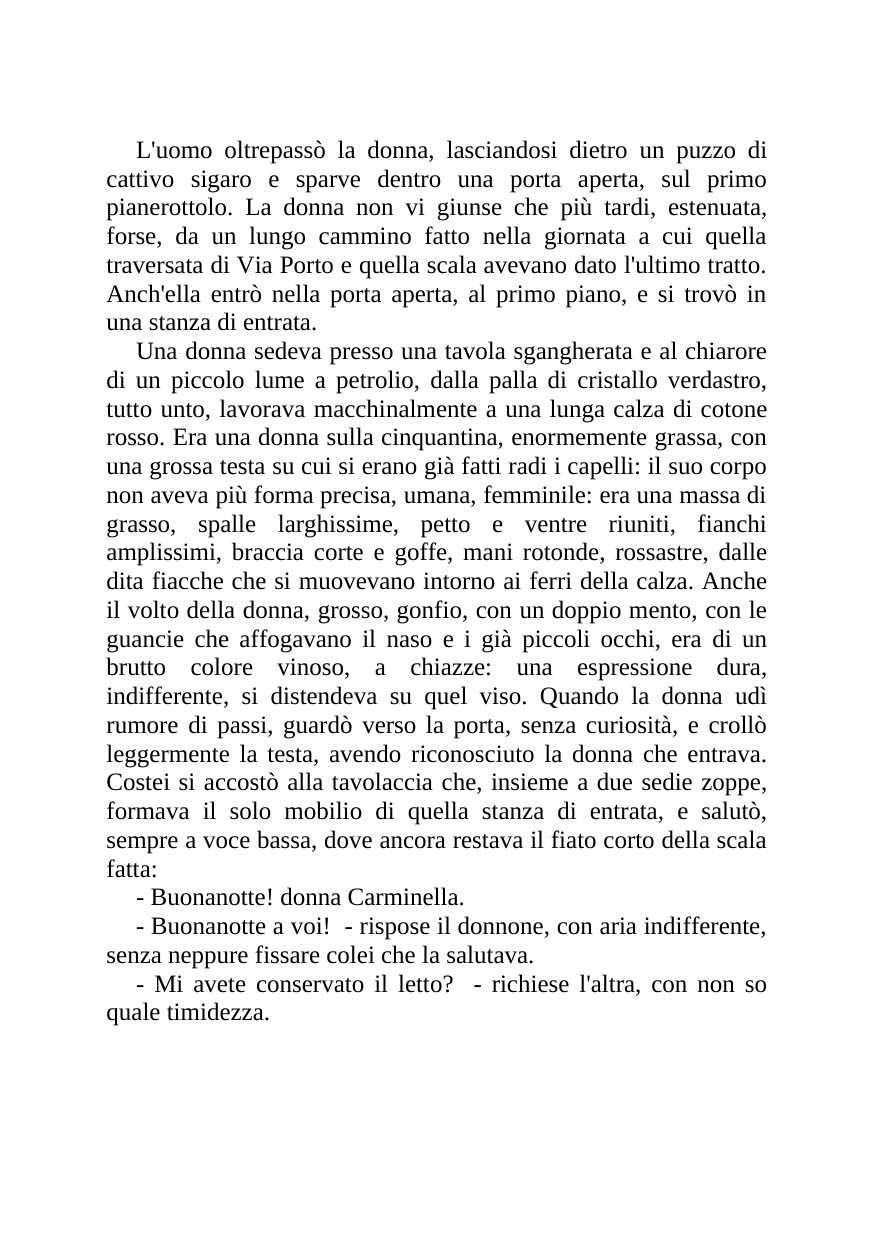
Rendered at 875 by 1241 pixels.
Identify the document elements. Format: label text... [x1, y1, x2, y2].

text - Mi avete conservato il letto? - richiese l'altra, con non so quale timidezza. [106, 969, 768, 1026]
text - Buonanotte a voi! - rispose il donnone, con aria indifferente, senza neppure fissare colei che la salutava. [106, 911, 768, 969]
text L'uomo oltrepassò la donna, lasciandosi dietro un puzzo di cattivo sigaro e sparve dentro una porta aperta, sul primo pianerottolo. La donna non vi giunse che più tardi, estenuata, forse, da un lungo cammino fatto nella giornata a cui quella traversata di Via Porto e quella scala avevano dato l'ultimo tratto. Anch'ella entrò nella porta aperta, al primo piano, e si trovò in una stanza di entrata. [106, 135, 768, 336]
text Una donna sedeva presso una tavola sgangherata e al chiarore di un piccolo lume a petrolio, dalla palla di cristallo verdastro, tutto unto, lavorava macchinalmente a una lunga calza di cotone rosso. Era una donna sulla cinquantina, enormemente grassa, con una grossa testa su cui si erano già fatti radi i capelli: il suo corpo non aveva più forma precisa, umana, femminile: era una massa di grasso, spalle larghissime, petto e ventre riuniti, fianchi amplissimi, braccia corte e goffe, mani rotonde, rossastre, dalle dita fiacche che si muovevano intorno ai ferri della calza. Anche il volto della donna, grosso, gonfio, con un doppio mento, con le guancie che affogavano il naso e i già piccoli occhi, era di un brutto colore vinoso, a chiazze: una espressione dura, indifferente, si distendeva su quel viso. Quando la donna udì rumore di passi, guardò verso la porta, senza curiosità, e crollò leggermente la testa, avendo riconosciuto la donna che entrava. Costei si accostò alla tavolaccia che, insieme a due sedie zoppe, formava il solo mobilio di quella stanza di entrata, e salutò, sempre a voce bassa, dove ancora restava il fiato corto della scala fatta: [106, 336, 768, 882]
text - Buonanotte! donna Carminella. [106, 882, 768, 911]
